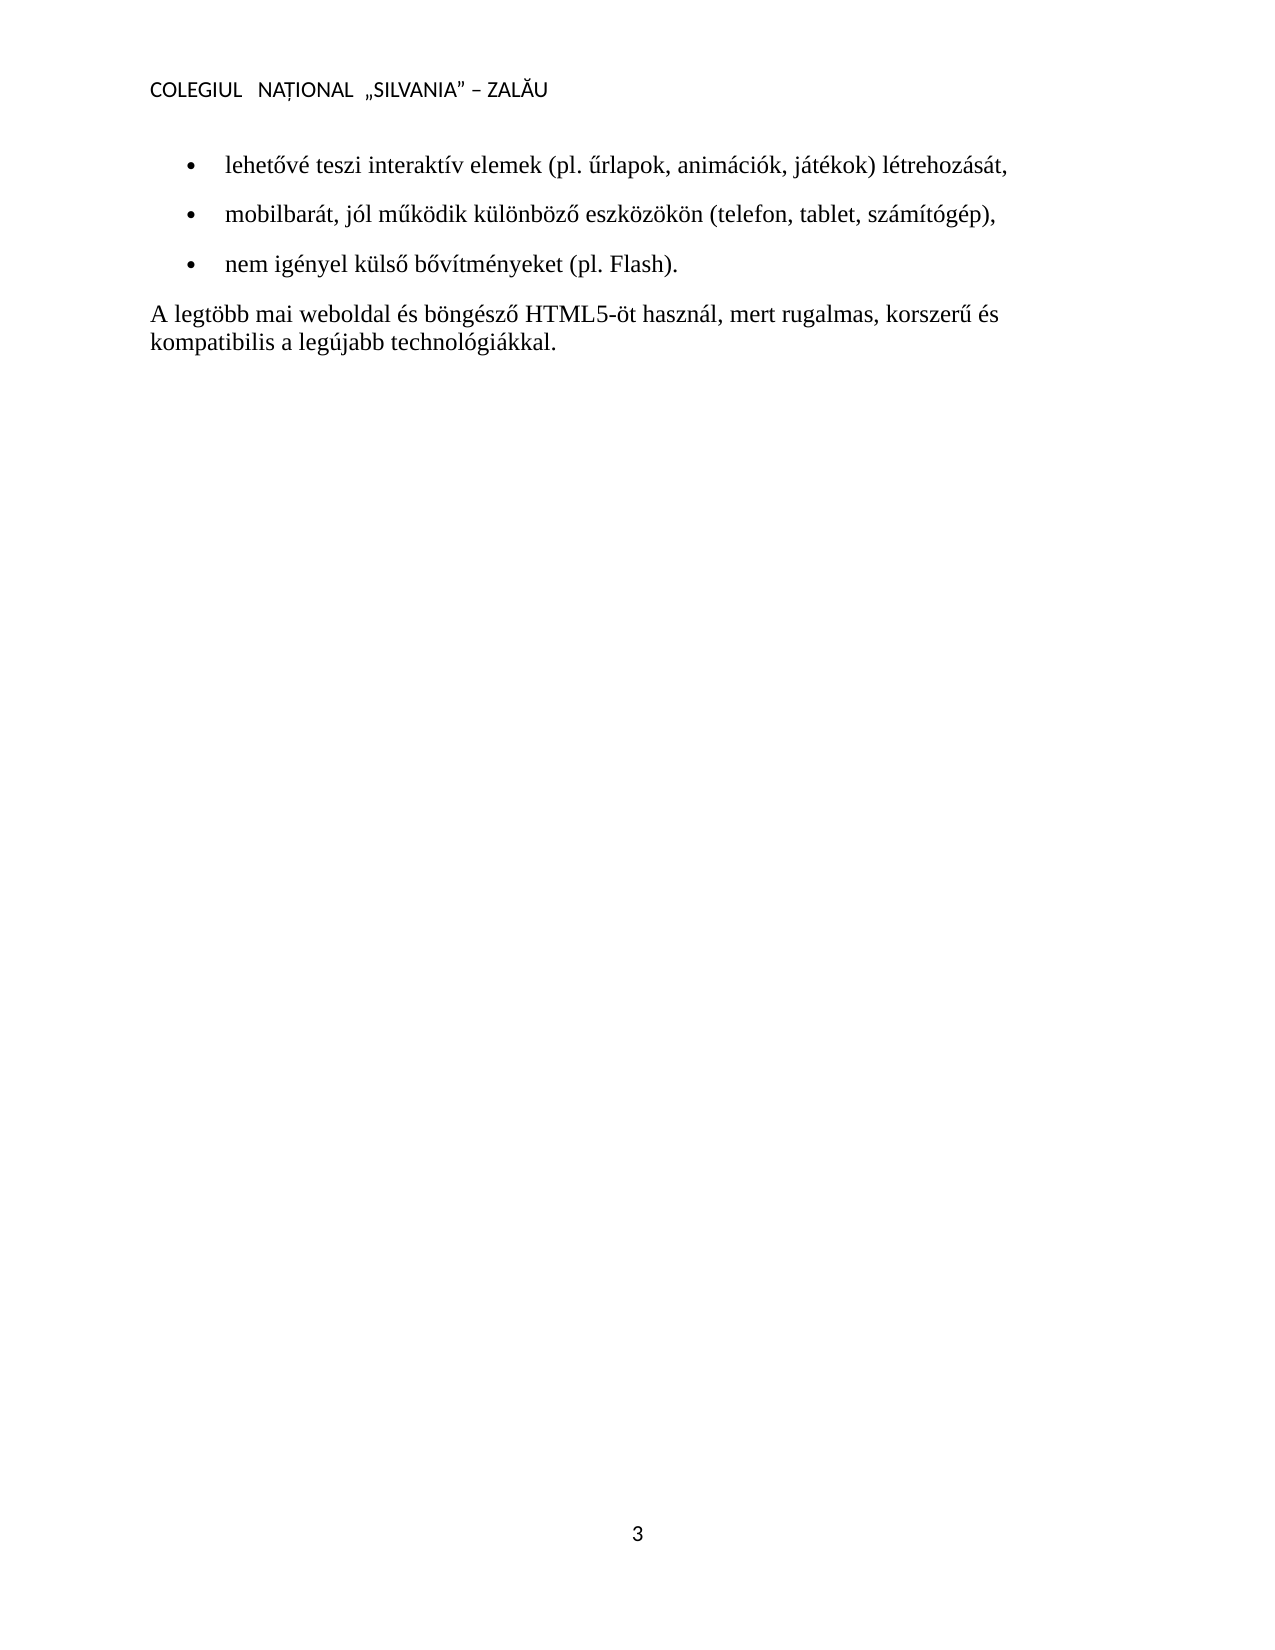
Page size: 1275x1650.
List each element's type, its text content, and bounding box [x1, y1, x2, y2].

list nem igényel külső bővítményeket (pl. Flash). [187, 249, 1125, 278]
list lehetővé teszi interaktív elemek (pl. űrlapok, animációk, játékok) létrehozását, [187, 150, 1125, 179]
list mobilbarát, jól működik különböző eszközökön (telefon, tablet, számítógép), [187, 199, 1125, 228]
text A legtöbb mai weboldal és böngésző HTML5-öt használ, mert rugalmas, korszerű és kompatibilis a legújabb technológiákkal. [150, 299, 1125, 356]
